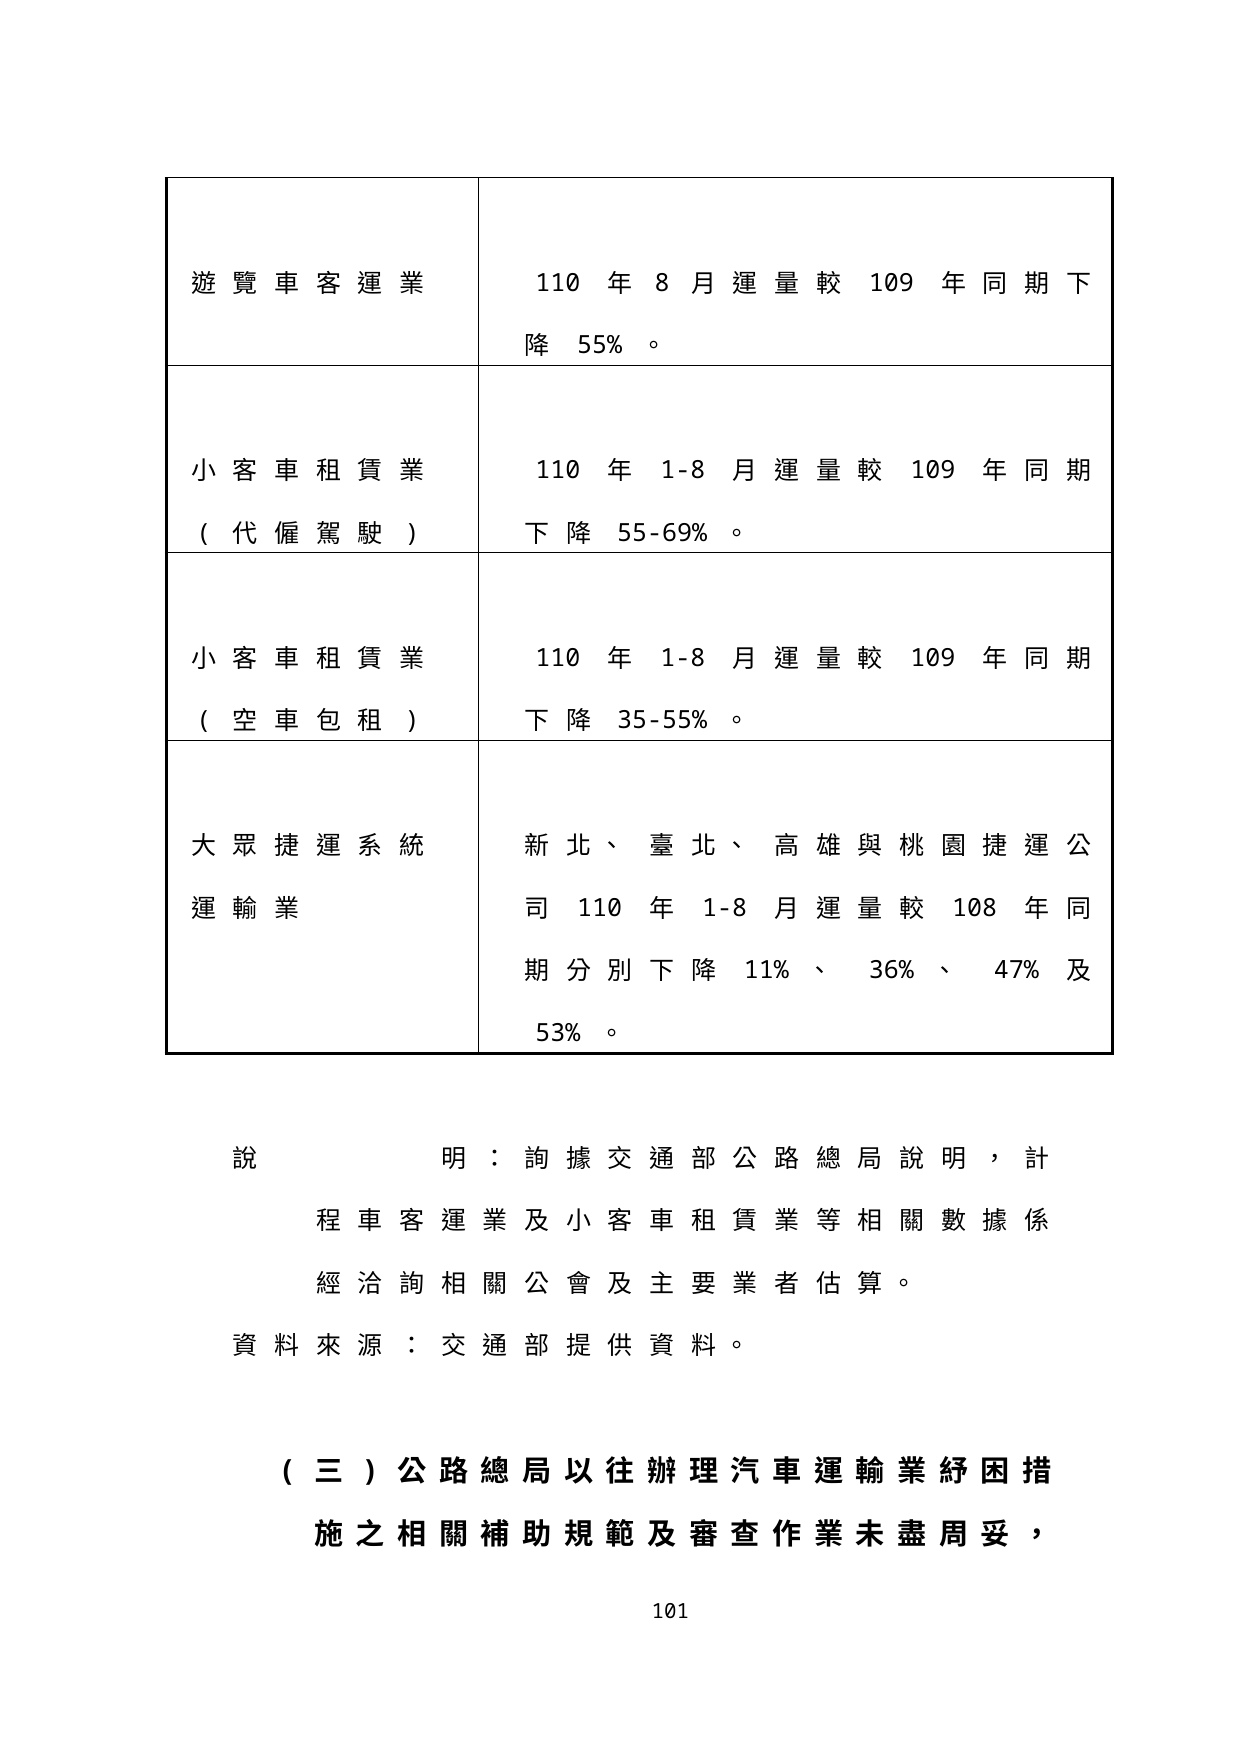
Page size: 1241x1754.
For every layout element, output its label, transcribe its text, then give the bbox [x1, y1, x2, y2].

table_cell 新北、臺北、高雄與桃園捷運公司110年1-8月運量較108年同期分別下降11%、36%、47%及53%。 [479, 741, 1111, 1052]
text 說 明：詢據交通部公路總局說明，計程車客運業及小客車租賃業等相關數據係經洽詢相關公會及主要業者估算。 [183, 1115, 1058, 1302]
table_cell 大眾捷運系統運輸業 [168, 741, 478, 1052]
text (三)公路總局以往辦理汽車運輸業紓困措施之相關補助規範及審查作業未盡周妥， [242, 1427, 1058, 1552]
table_cell 110年1-8月運量較109年同期下降55-69%。 [479, 366, 1111, 552]
table_cell 110年8月運量較109年同期下降55%。 [479, 178, 1111, 365]
table_cell 小客車租賃業(代僱駕駛) [168, 366, 478, 552]
table_cell 小客車租賃業(空車包租) [168, 553, 478, 740]
table_cell 遊覽車客運業 [168, 178, 478, 365]
table_cell 110年1-8月運量較109年同期下降35-55%。 [479, 553, 1111, 740]
text 資料來源：交通部提供資料。 [183, 1302, 1058, 1365]
